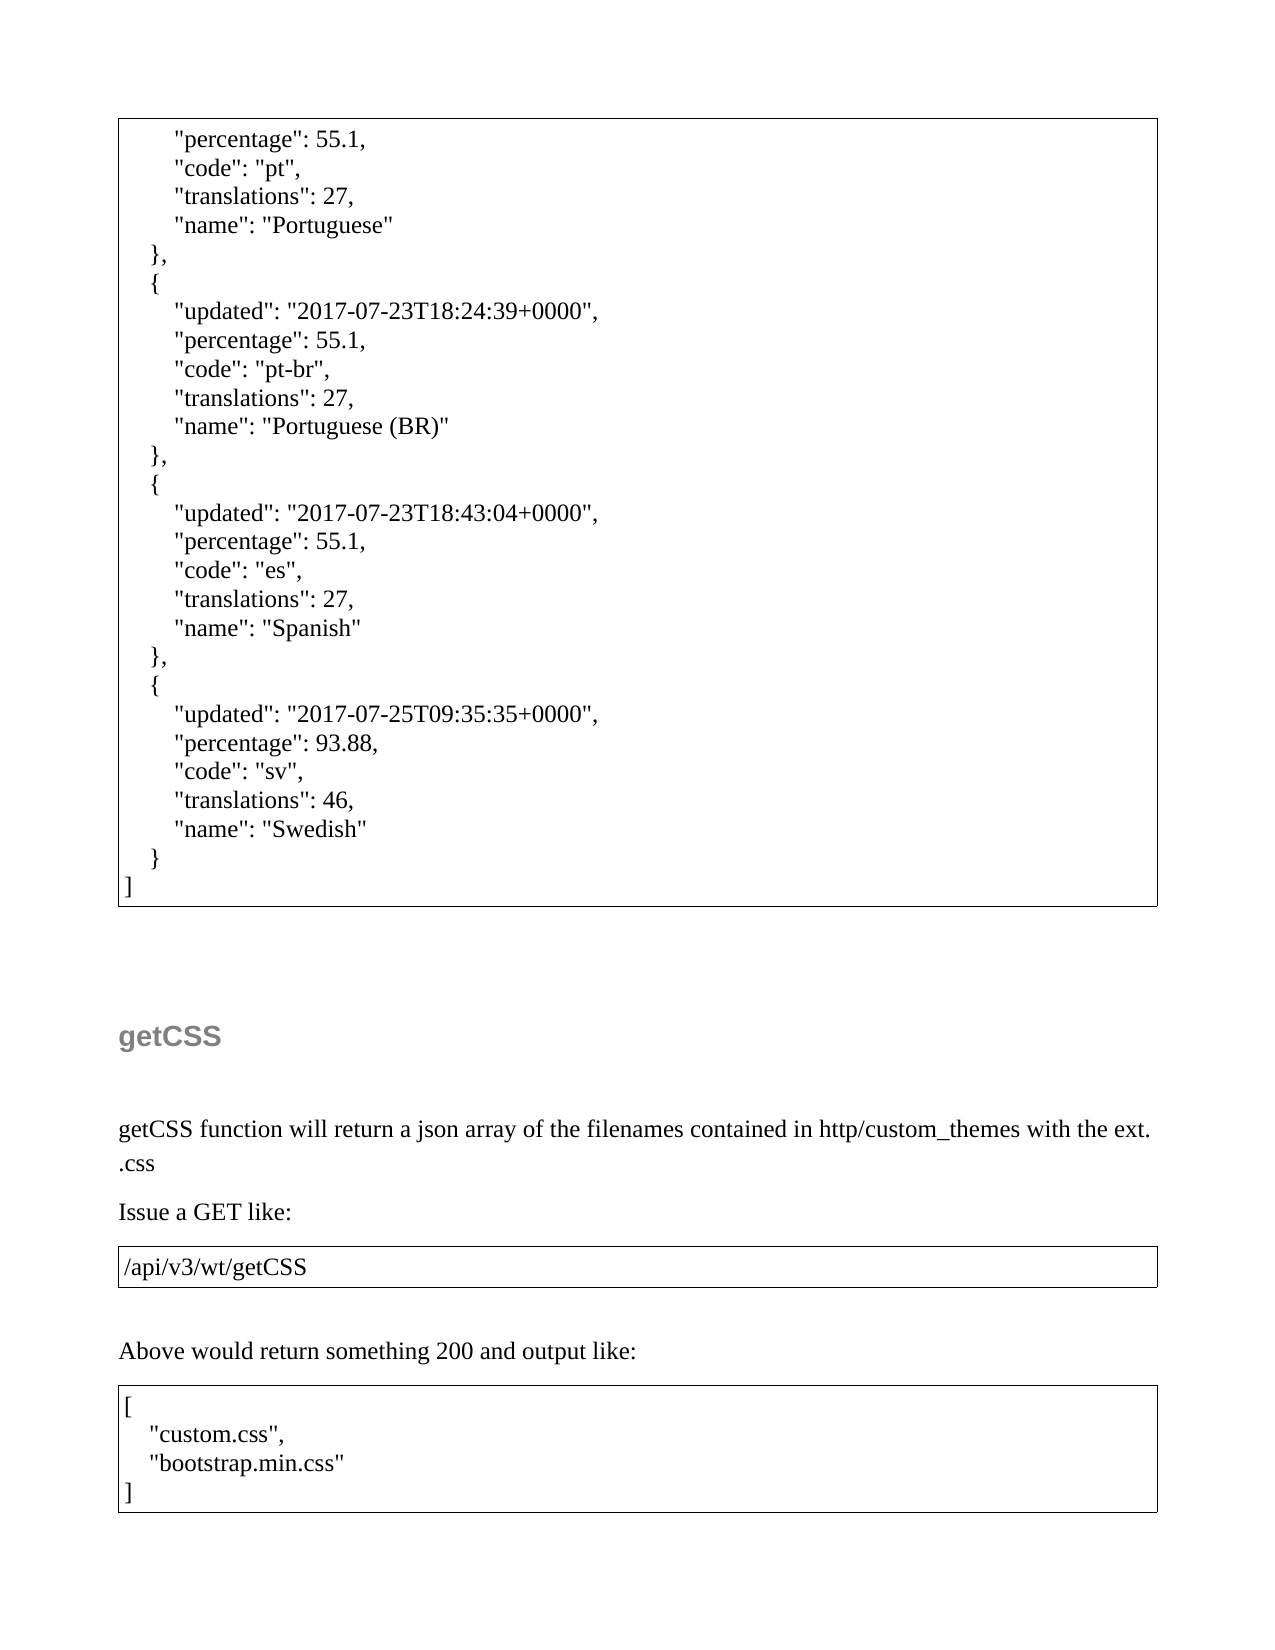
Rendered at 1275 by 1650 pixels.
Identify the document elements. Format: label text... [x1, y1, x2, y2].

table_header "percentage": 55.1, "code": "pt", "translations": 27, "name": "Portuguese" }, { "updated": "2017-07-23T18:24:39+0000", "percentage": 55.1, "code": "pt-br", "translations": 27, "name": "Portuguese (BR)" }, { "updated": "2017-07-23T18:43:04+0000", "percentage": 55.1, "code": "es", "translations": 27, "name": "Spanish" }, { "updated": "2017-07-25T09:35:35+0000", "percentage": 93.88, "code": "sv", "translations": 46, "name": "Swedish" } ] [119, 119, 1157, 906]
text getCSS function will return a json array of the filenames contained in http/custom_themes with the ext. .css [118, 1114, 1157, 1177]
text Above would return something 200 and output like: [118, 1336, 1157, 1365]
text Issue a GET like: [118, 1197, 1157, 1226]
table_header [ "custom.css", "bootstrap.min.css" ] [119, 1386, 1157, 1512]
table_header /api/v3/wt/getCSS [119, 1247, 1157, 1287]
subtitle getCSS [118, 1019, 1157, 1052]
